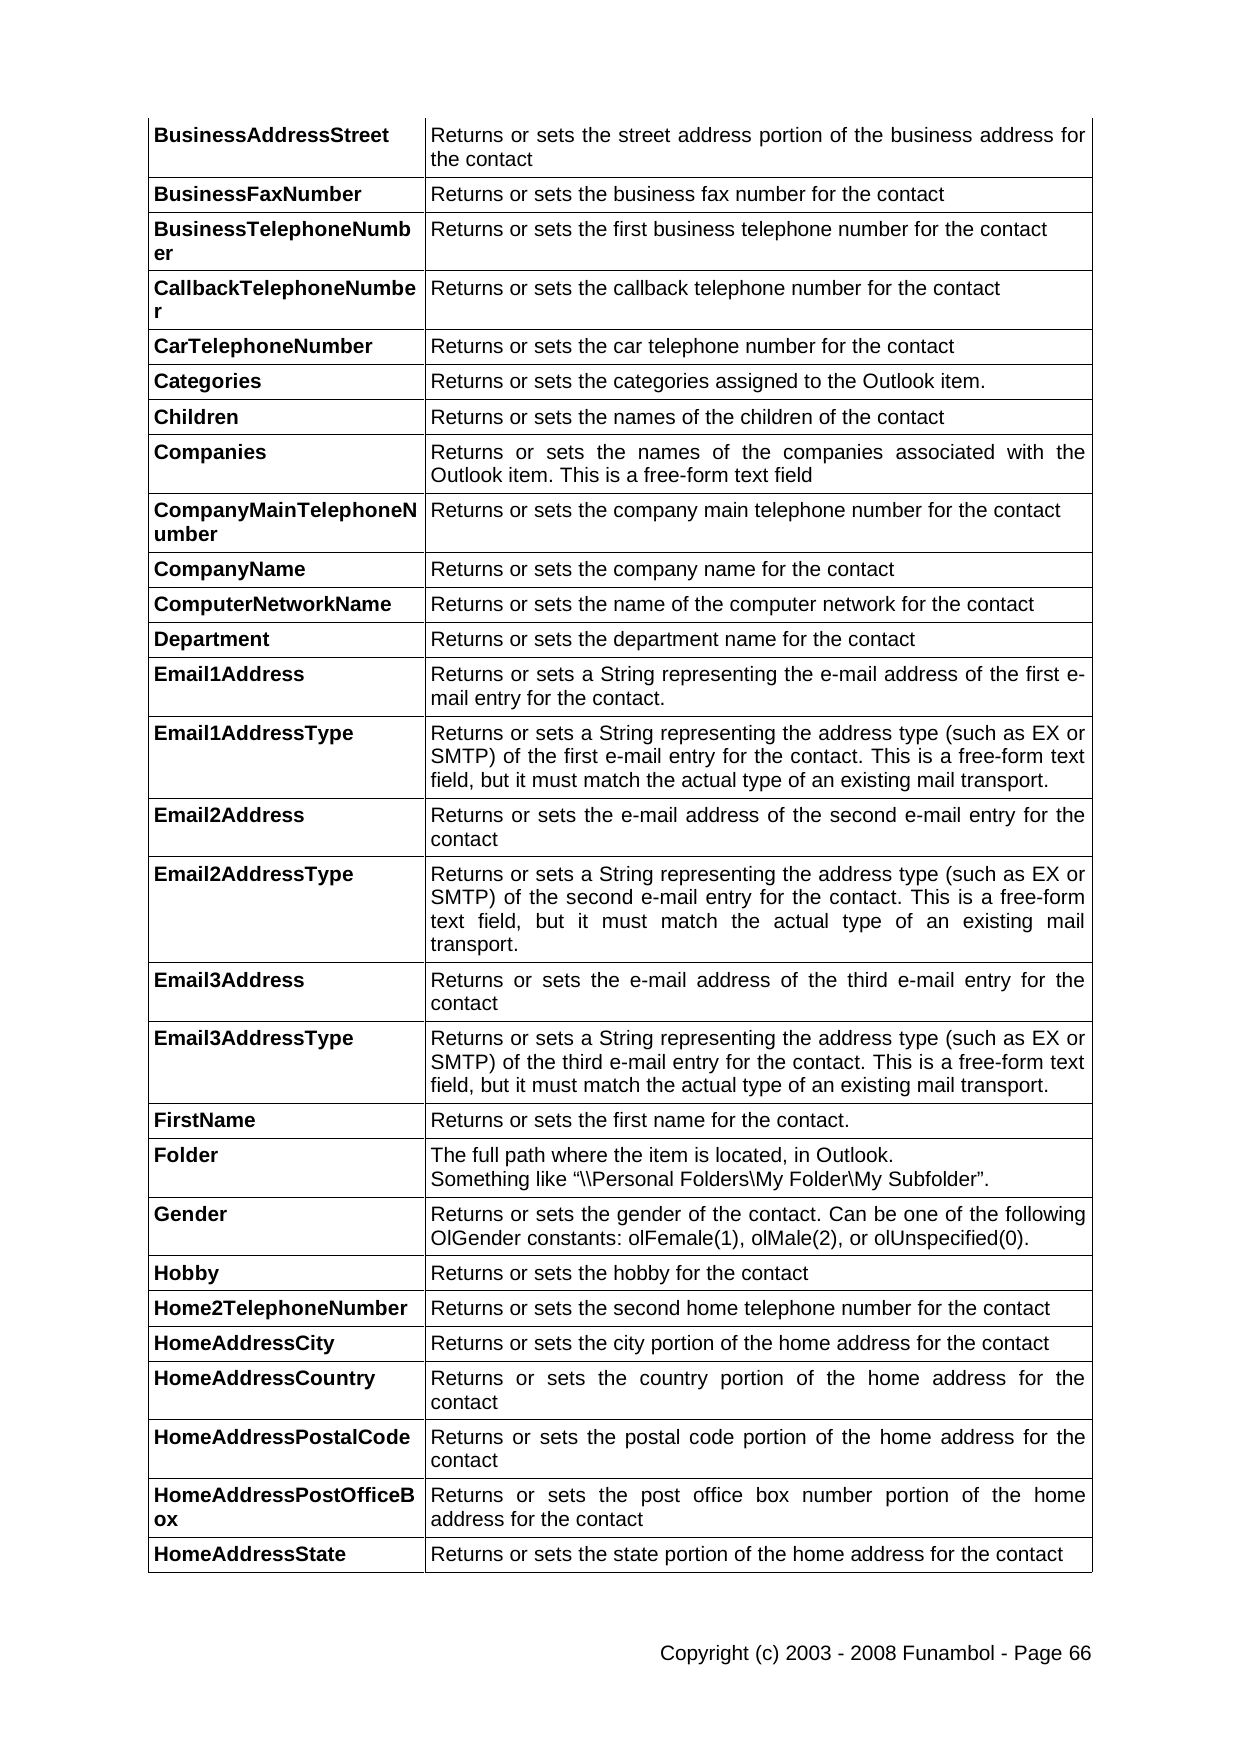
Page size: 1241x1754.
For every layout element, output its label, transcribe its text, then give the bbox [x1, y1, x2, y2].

table_cell Returns or sets the street address portion of the business address for the contact [426, 118, 1092, 177]
table_cell Returns or sets the country portion of the home address for the contact [426, 1362, 1092, 1419]
table_cell Returns or sets the gender of the contact. Can be one of the following OlGender constants: olFemale(1), olMale(2), or olUnspecified(0). [426, 1198, 1092, 1255]
table_cell Returns or sets the names of the companies associated with the Outlook item. This is a free-form text field [426, 435, 1092, 493]
table_cell HomeAddressCity [149, 1327, 424, 1361]
table_cell Returns or sets the business fax number for the contact [426, 178, 1092, 212]
table_cell Returns or sets a String representing the e-mail address of the first e-mail entry for the contact. [426, 658, 1092, 716]
table_cell The full path where the item is located, in Outlook. Something like “\\Personal Folders\My Folder\My Subfolder”. [426, 1139, 1092, 1197]
table_cell Returns or sets the postal code portion of the home address for the contact [426, 1420, 1092, 1478]
table_cell BusinessAddressStreet [149, 118, 424, 177]
table_cell Children [149, 400, 424, 434]
table_cell CompanyName [149, 553, 424, 587]
table_cell FirstName [149, 1104, 424, 1138]
table_cell Returns or sets a String representing the address type (such as EX or SMTP) of the third e-mail entry for the contact. This is a free-form text field, but it must match the actual type of an existing mail transport. [426, 1022, 1092, 1103]
table_cell Email2AddressType [149, 857, 424, 962]
table_cell Returns or sets the second home telephone number for the contact [426, 1291, 1092, 1326]
table_cell Returns or sets the company name for the contact [426, 553, 1092, 587]
table_cell Returns or sets the state portion of the home address for the contact [426, 1538, 1092, 1572]
table_cell Returns or sets the e-mail address of the second e-mail entry for the contact [426, 799, 1092, 856]
table_cell Returns or sets the hobby for the contact [426, 1256, 1092, 1290]
table_cell Returns or sets the categories assigned to the Outlook item. [426, 365, 1092, 399]
table_cell BusinessTelephoneNumber [149, 213, 424, 270]
table_cell CarTelephoneNumber [149, 330, 424, 364]
table_cell Email3Address [149, 963, 424, 1021]
table_cell Returns or sets the e-mail address of the third e-mail entry for the contact [426, 963, 1092, 1021]
table_cell Returns or sets a String representing the address type (such as EX or SMTP) of the first e-mail entry for the contact. This is a free-form text field, but it must match the actual type of an existing mail transport. [426, 717, 1092, 798]
table_cell Returns or sets the first name for the contact. [426, 1104, 1092, 1138]
table_cell Returns or sets a String representing the address type (such as EX or SMTP) of the second e-mail entry for the contact. This is a free-form text field, but it must match the actual type of an existing mail transport. [426, 857, 1092, 962]
table_cell Returns or sets the post office box number portion of the home address for the contact [426, 1479, 1092, 1537]
table_cell Returns or sets the first business telephone number for the contact [426, 213, 1092, 270]
table_cell ComputerNetworkName [149, 588, 424, 622]
table_cell Email3AddressType [149, 1022, 424, 1103]
table_cell Folder [149, 1139, 424, 1197]
table_cell Returns or sets the car telephone number for the contact [426, 330, 1092, 364]
table_cell Returns or sets the names of the children of the contact [426, 400, 1092, 434]
table_cell HomeAddressPostalCode [149, 1420, 424, 1478]
table_cell Returns or sets the name of the computer network for the contact [426, 588, 1092, 622]
table_cell Email1Address [149, 658, 424, 716]
table_cell Returns or sets the callback telephone number for the contact [426, 271, 1092, 329]
table_cell Returns or sets the city portion of the home address for the contact [426, 1327, 1092, 1361]
table_cell Categories [149, 365, 424, 399]
table_cell CallbackTelephoneNumber [149, 271, 424, 329]
table_cell HomeAddressCountry [149, 1362, 424, 1419]
table_cell Email1AddressType [149, 717, 424, 798]
table_cell CompanyMainTelephoneNumber [149, 494, 424, 552]
table_cell Returns or sets the department name for the contact [426, 623, 1092, 657]
table_cell HomeAddressState [149, 1538, 424, 1572]
table_cell Hobby [149, 1256, 424, 1290]
table_cell Companies [149, 435, 424, 493]
table_cell Department [149, 623, 424, 657]
table_cell BusinessFaxNumber [149, 178, 424, 212]
table_cell Home2TelephoneNumber [149, 1291, 424, 1326]
table_cell Gender [149, 1198, 424, 1255]
table_cell Returns or sets the company main telephone number for the contact [426, 494, 1092, 552]
table_cell Email2Address [149, 799, 424, 856]
table_cell HomeAddressPostOfficeBox [149, 1479, 424, 1537]
